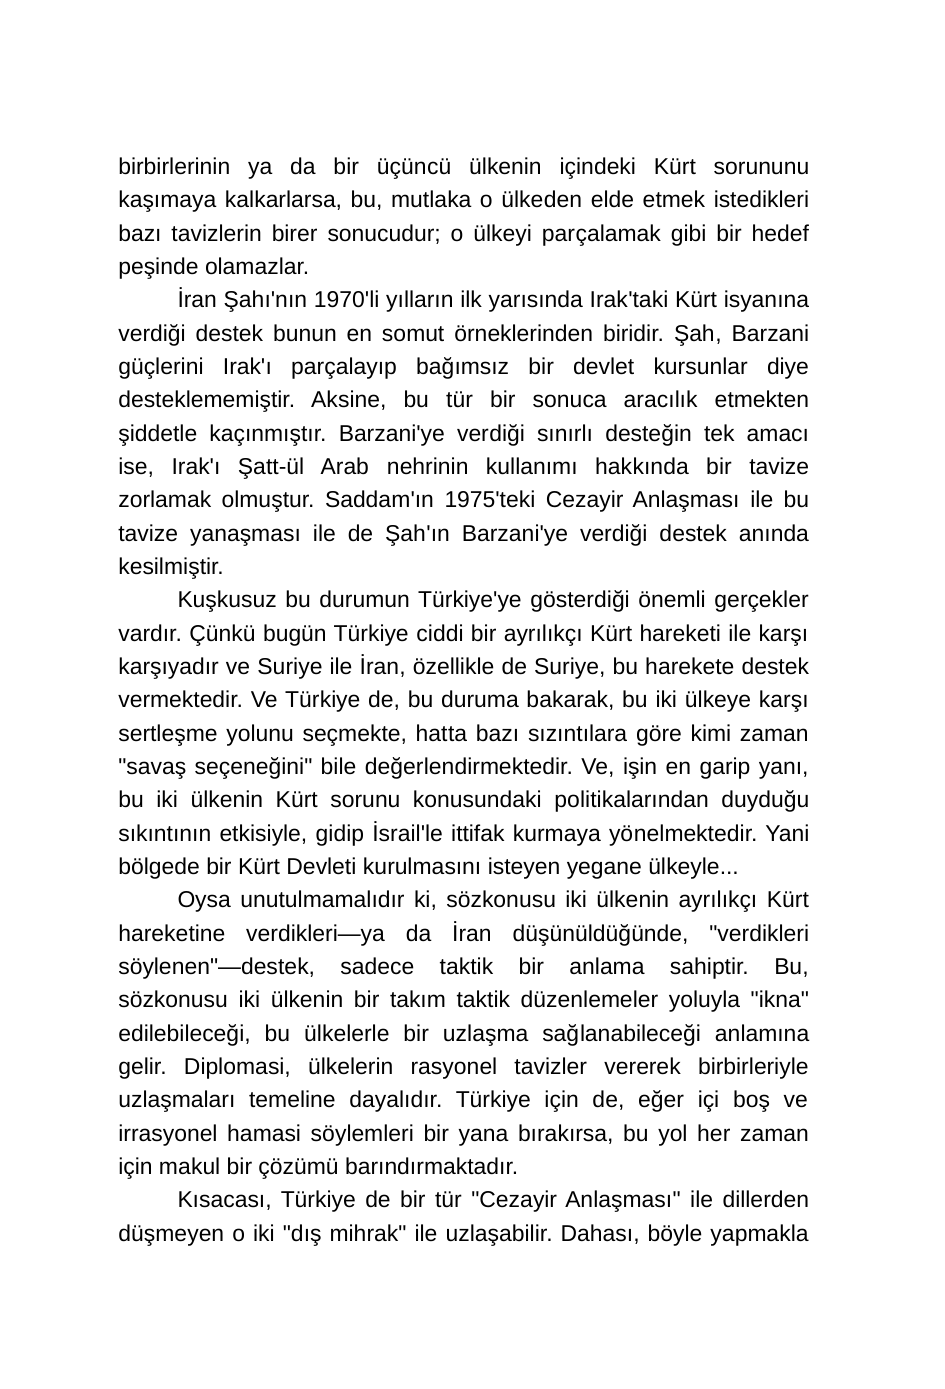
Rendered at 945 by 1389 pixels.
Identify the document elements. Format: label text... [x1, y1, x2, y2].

text İran Şahı'nın 1970'li yılların ilk yarısında Irak'taki Kürt isyanına verdiği destek bunun en somut örneklerinden biridir. Şah, Barzani güçlerini Irak'­ı parçalayıp bağımsız bir devlet kursunlar diye desteklememiştir. Ak­si­ne, bu tür bir sonuca aracılık etmekten şiddetle kaçınmıştır. Barzani'ye ver­di­ği sınırlı desteğin tek amacı ise, Irak'ı Şatt-ül Arab nehrinin kullanımı hak­kında bir tavize zorlamak olmuştur. Saddam'ın 1975'teki Cezayir Anlaşması ile bu tavize yanaşması ile de Şah'ın Barzani'ye verdiği destek anında kesil­miş­tir. [118, 281, 809, 581]
text birbirlerinin ya da bir üçün­cü ülkenin içindeki Kürt sorununu kaşımaya kalkarlarsa, bu, mutlaka o ülke­den elde etmek istedikleri bazı tavizlerin birer sonucudur; o ülkeyi par­ça­lamak gibi bir hedef peşinde olamazlar. [118, 148, 809, 281]
text Kısacası, Türkiye de bir tür "Cezayir Anlaşması" ile dillerden düş­me­yen o iki "dış mihrak" ile uzlaşabilir. Dahası, böyle yapmakla [118, 1181, 809, 1248]
text Kuşkusuz bu durumun Türkiye'ye gösterdiği önemli gerçekler vardır. Çün­kü bugün Türkiye ciddi bir ayrılıkçı Kürt hareketi ile karşı karşıyadır ve Su­ri­ye ile İran, özellikle de Suriye, bu harekete destek vermektedir. Ve Tür­kiye de, bu duruma bakarak, bu iki ülkeye karşı sertleşme yolunu seçmekte, hat­ta bazı sızıntılara göre kimi zaman "savaş seçeneğini" bile değer­len­dir­mek­tedir. Ve, işin en garip yanı, bu iki ülkenin Kürt sorunu konusundaki po­li­ti­kalarından duyduğu sıkıntının etkisiyle, gidip İsrail'le ittifak kurmaya yö­nelmektedir. Yani bölgede bir Kürt Devleti kurulmasını isteyen yegane ül­keyle... [118, 581, 809, 881]
text Oysa unutulmamalıdır ki, sözkonusu iki ülkenin ayrılıkçı Kürt hareke­tine verdikleri—ya da İran düşünüldüğünde, "verdikleri söylenen"—des­tek, sadece taktik bir anlama sahiptir. Bu, sözkonusu iki ülkenin bir takım taktik düzenlemeler yoluyla "ikna" edilebileceği, bu ülkelerle bir uzlaşma sağ­lanabileceği anlamına gelir. Diplomasi, ülkelerin rasyonel tavizler vererek birbirleriyle uzlaşmaları temeline dayalıdır. Türkiye için de, eğer içi boş ve irrasyonel hamasi söylemleri bir yana bırakırsa, bu yol her zaman için ma­kul bir çözümü barındırmaktadır. [118, 881, 809, 1181]
